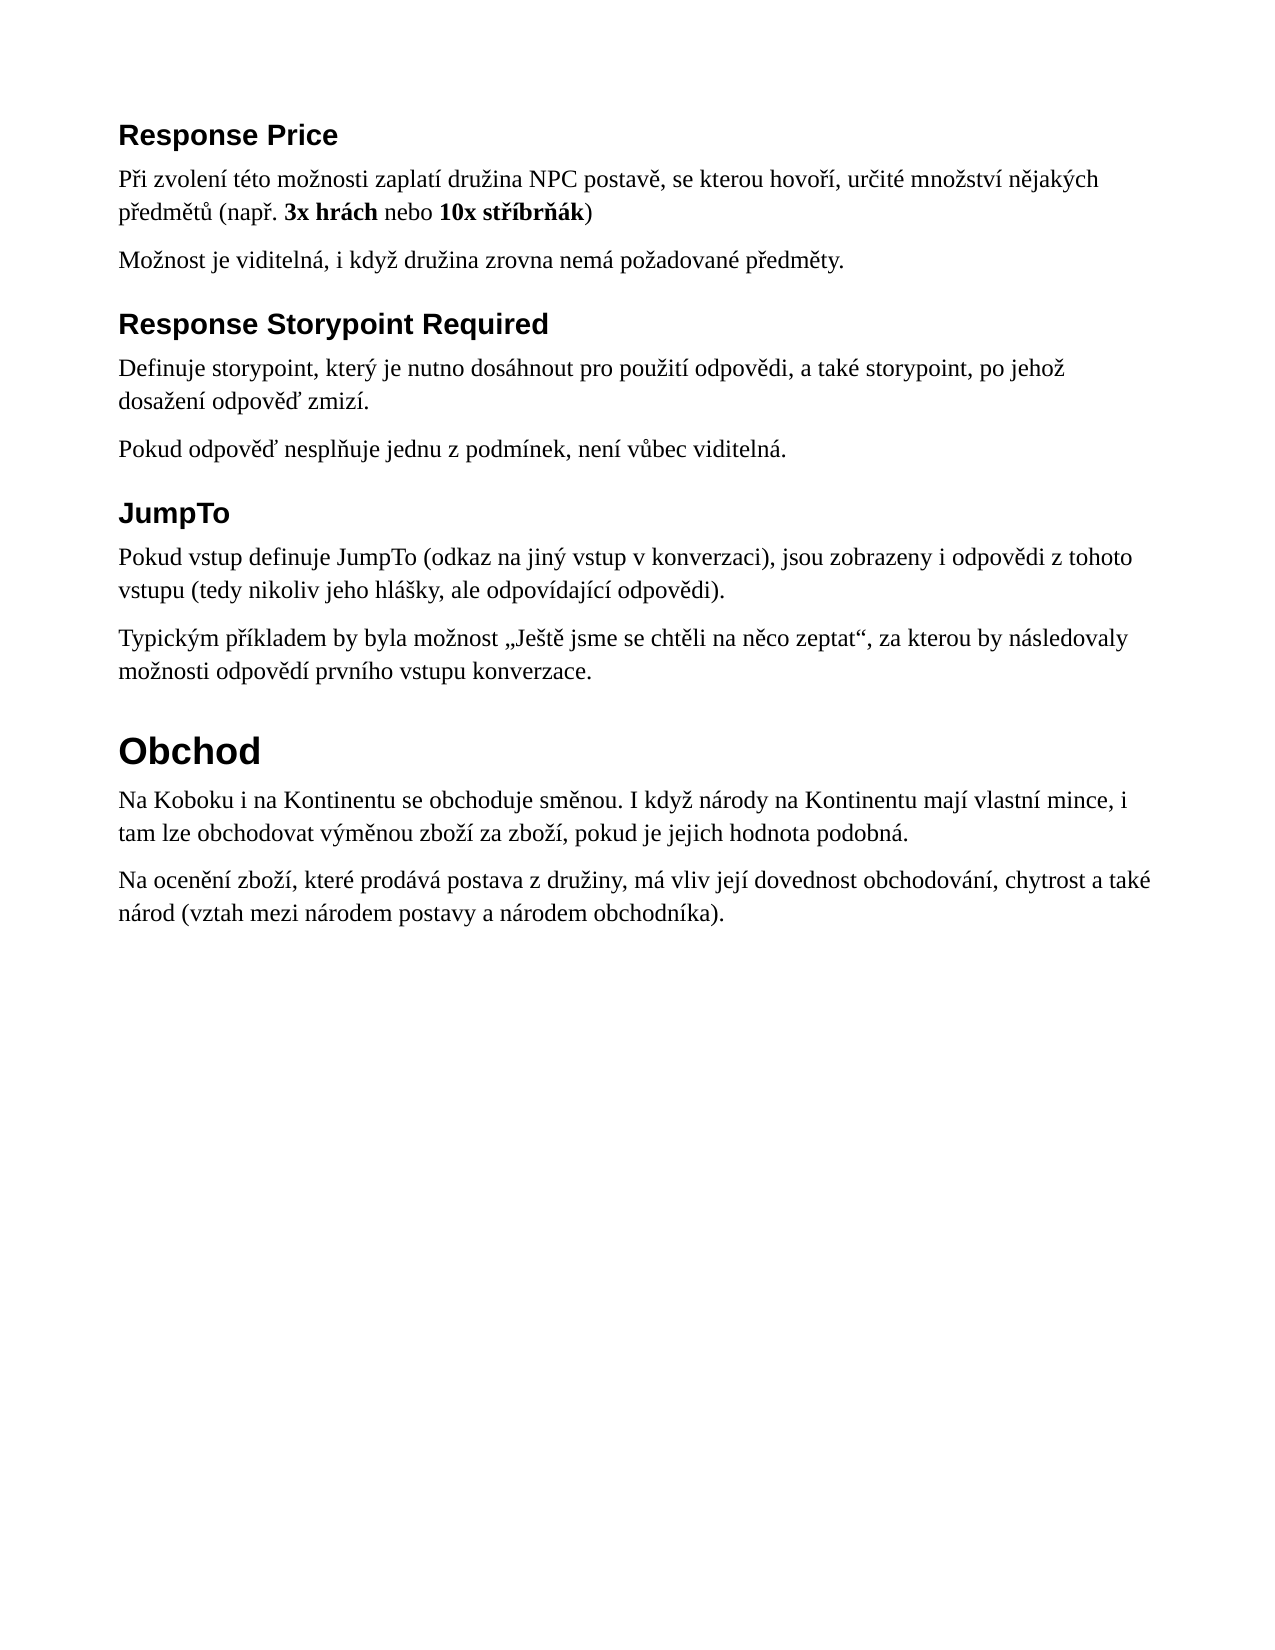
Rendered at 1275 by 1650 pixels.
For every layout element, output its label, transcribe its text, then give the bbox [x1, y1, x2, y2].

text Na Koboku i na Kontinentu se obchoduje směnou. I když národy na Kontinentu mají vlastní mince, i tam lze obchodovat výměnou zboží za zboží, pokud je jejich hodnota podobná. [118, 785, 1157, 847]
text Při zvolení této možnosti zaplatí družina NPC postavě, se kterou hovoří, určité množství nějakých předmětů (např. 3x hrách nebo 10x stříbrňák) [118, 164, 1157, 226]
text Definuje storypoint, který je nutno dosáhnout pro použití odpovědi, a také storypoint, po jehož dosažení odpověď zmizí. [118, 353, 1157, 415]
text Možnost je viditelná, i když družina zrovna nemá požadované předměty. [118, 245, 1157, 274]
subtitle Obchod [118, 729, 1157, 772]
subtitle JumpTo [118, 496, 1157, 530]
text Pokud odpověď nesplňuje jednu z podmínek, není vůbec viditelná. [118, 434, 1157, 463]
text Na ocenění zboží, které prodává postava z družiny, má vliv její dovednost obchodování, chytrost a také národ (vztah mezi národem postavy a národem obchodníka). [118, 866, 1157, 927]
subtitle Response Price [118, 118, 1157, 152]
text Typickým příkladem by byla možnost „Ještě jsme se chtěli na něco zeptat“, za kterou by následovaly možnosti odpovědí prvního vstupu konverzace. [118, 623, 1157, 685]
text Pokud vstup definuje JumpTo (odkaz na jiný vstup v konverzaci), jsou zobrazeny i odpovědi z tohoto vstupu (tedy nikoliv jeho hlášky, ale odpovídající odpovědi). [118, 542, 1157, 604]
subtitle Response Storypoint Required [118, 307, 1157, 341]
